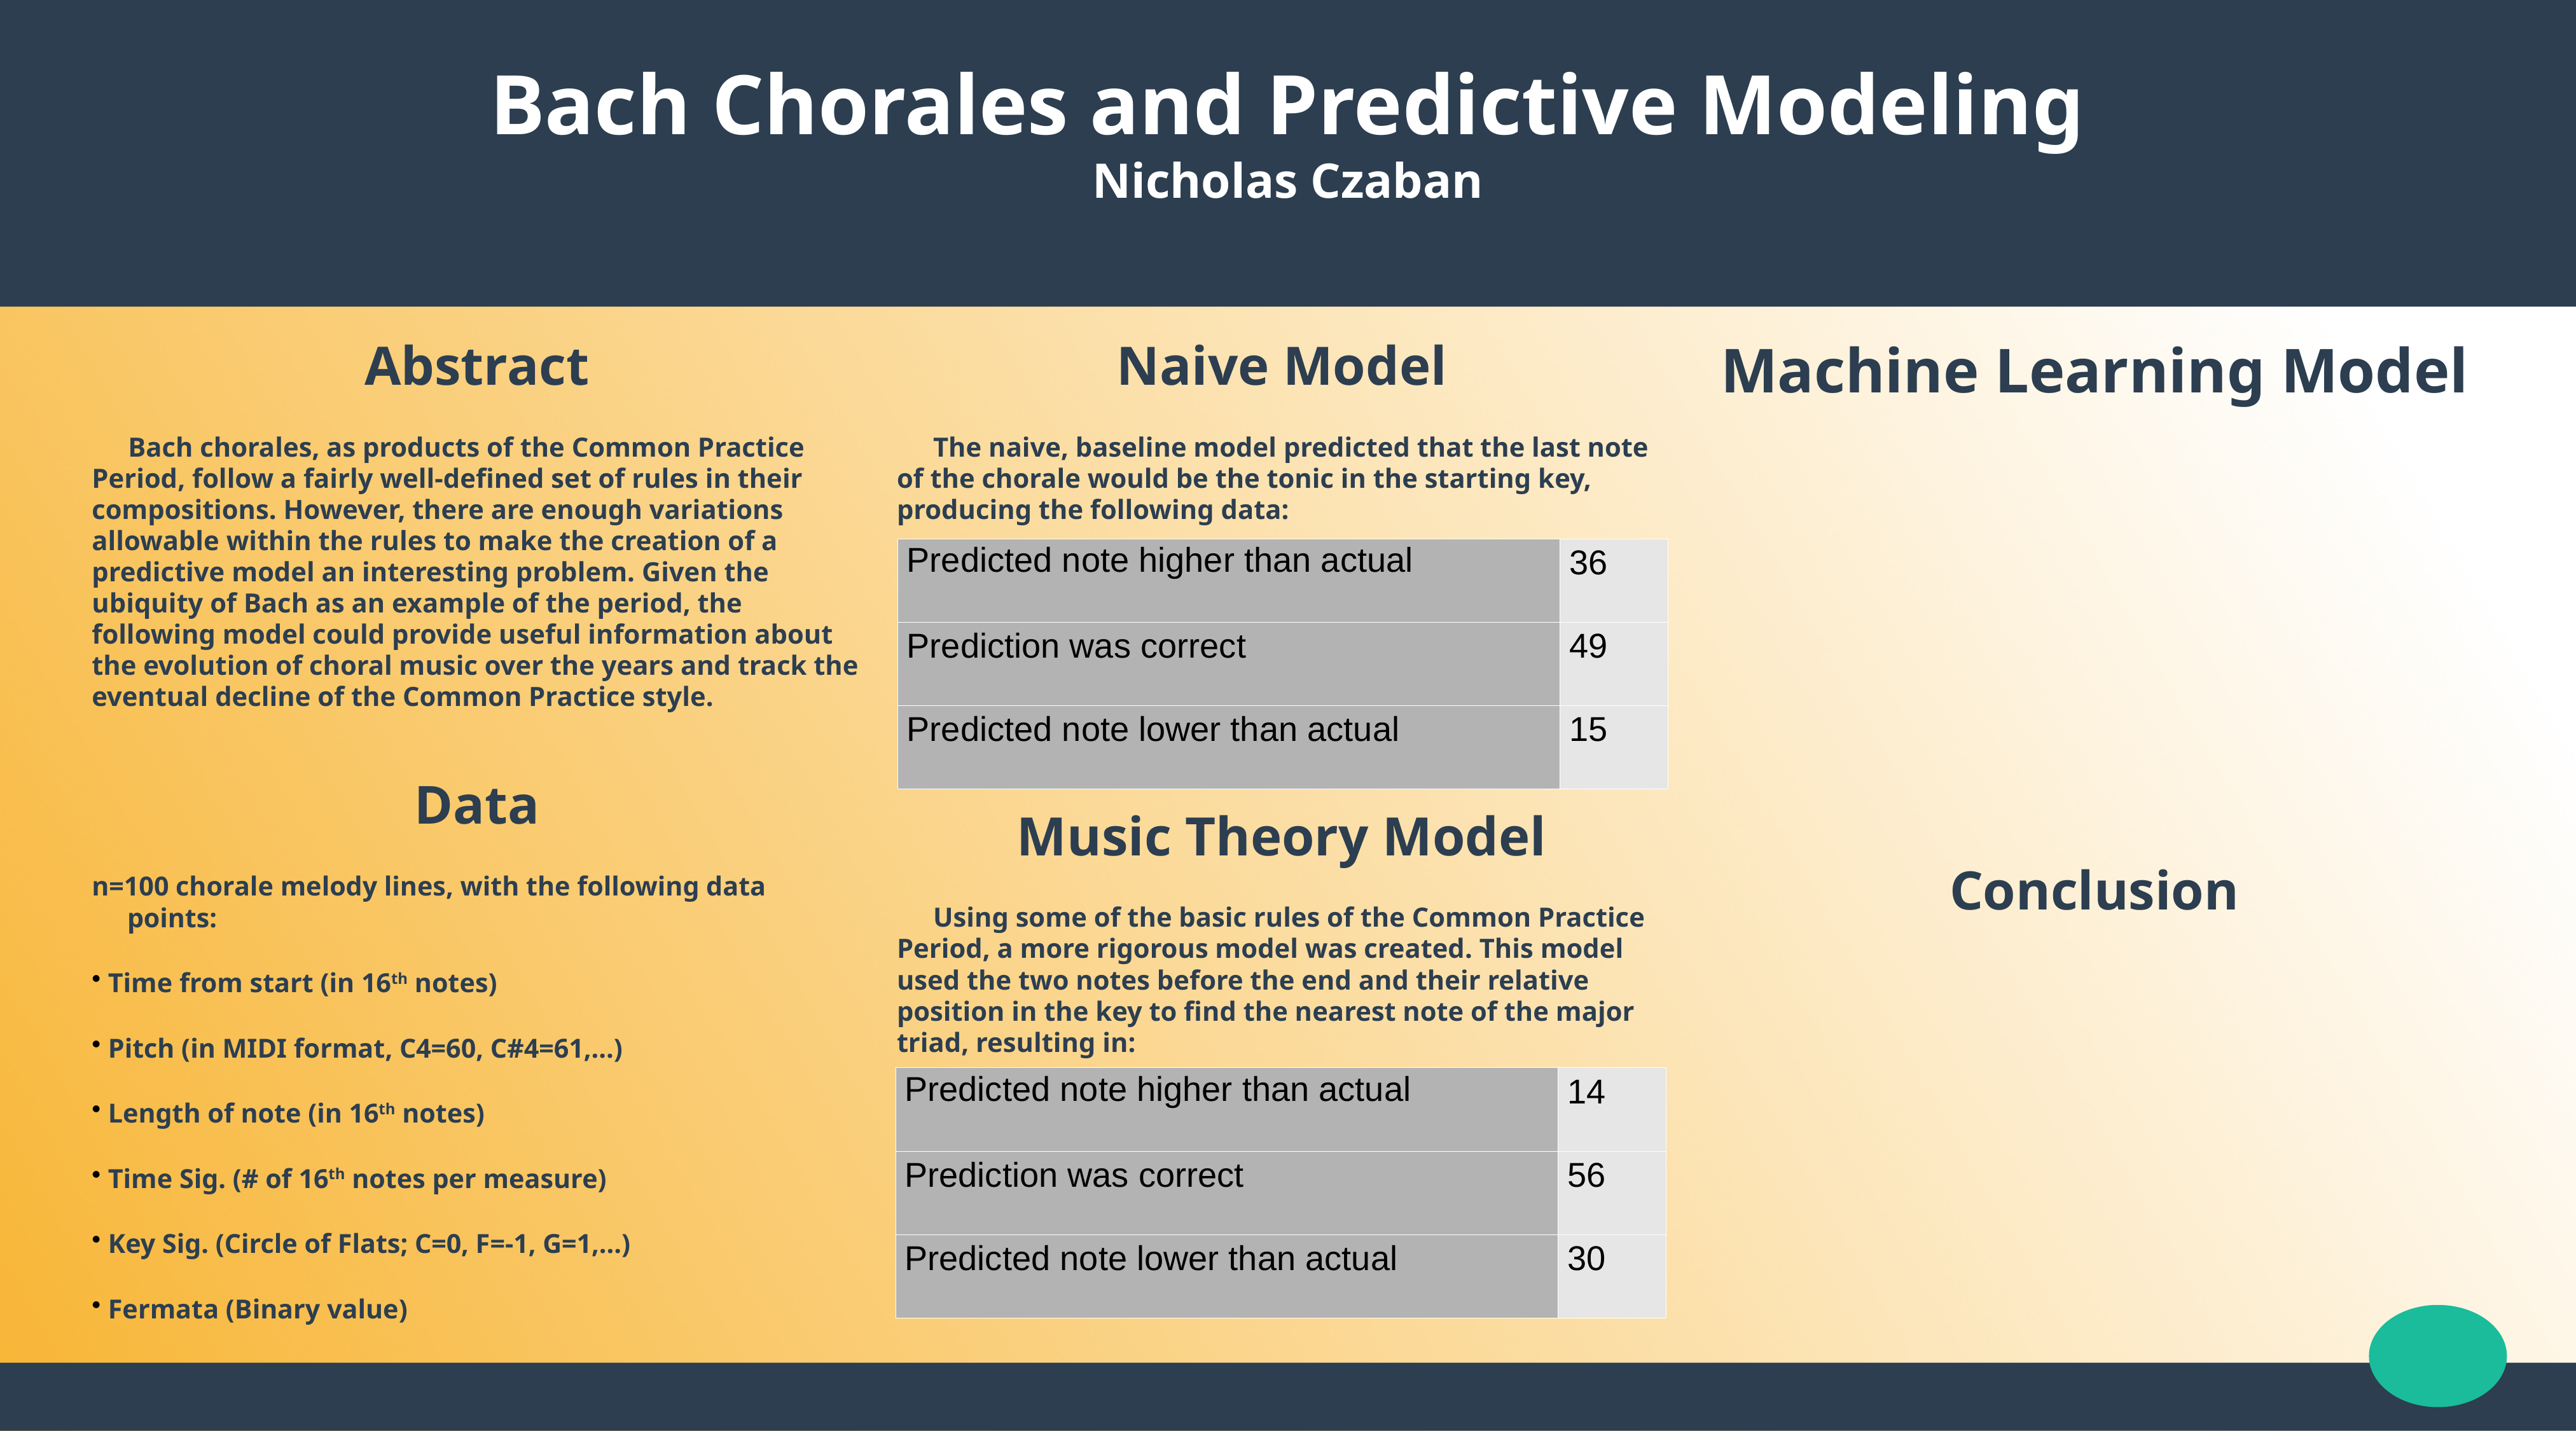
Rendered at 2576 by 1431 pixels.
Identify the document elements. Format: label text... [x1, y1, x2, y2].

table_header 14 [1558, 1068, 1666, 1151]
table_cell Prediction was correct [898, 623, 1560, 705]
table_header Predicted note higher than actual [896, 1068, 1558, 1151]
list Naive Model The naive, baseline model predicted that the last note of the chorale would be the tonic in the starting key, producing the following data: [897, 333, 1667, 539]
table_cell 49 [1560, 623, 1668, 705]
list Abstract Bach chorales, as products of the Common Practice Period, follow a fairly well-defined set of rules in their compositions. However, there are enough variations allowable within the rules to make the creation of a predictive model an interesting problem. Given the ubiquity of Bach as an example of the period, the following model could provide useful information about the evolution of choral music over the years and track the eventual decline of the Common Practice style. [92, 333, 862, 761]
list Conclusion [1709, 859, 2480, 1314]
table_cell Predicted note lower than actual [898, 706, 1560, 789]
table_header 36 [1560, 539, 1668, 622]
table_cell 15 [1560, 706, 1668, 789]
list Music Theory Model Using some of the basic rules of the Common Practice Period, a more rigorous model was created. This model used the two notes before the end and their relative position in the key to find the nearest note of the major triad, resulting in: [897, 804, 1667, 1260]
table_cell 56 [1558, 1152, 1666, 1234]
picture [0, 307, 2576, 1362]
list Data n=100 chorale melody lines, with the following data points: Time from start (in 16th notes) Pitch (in MIDI format, C4=60, C#4=61,…) Length of note (in 16th notes) Time Sig. (# of 16th notes per measure) Key Sig. (Circle of Flats; C=0, F=-1, G=1,…) Fermata (Binary value) [92, 773, 862, 1329]
table_cell Prediction was correct [896, 1152, 1558, 1234]
title Bach Chorales and Predictive Modeling Nicholas Czaban [92, 57, 2484, 238]
table_cell 30 [1558, 1235, 1666, 1318]
table_cell Predicted note lower than actual [896, 1235, 1558, 1318]
table_header Predicted note higher than actual [898, 539, 1560, 622]
list Machine Learning Model [1709, 333, 2479, 449]
